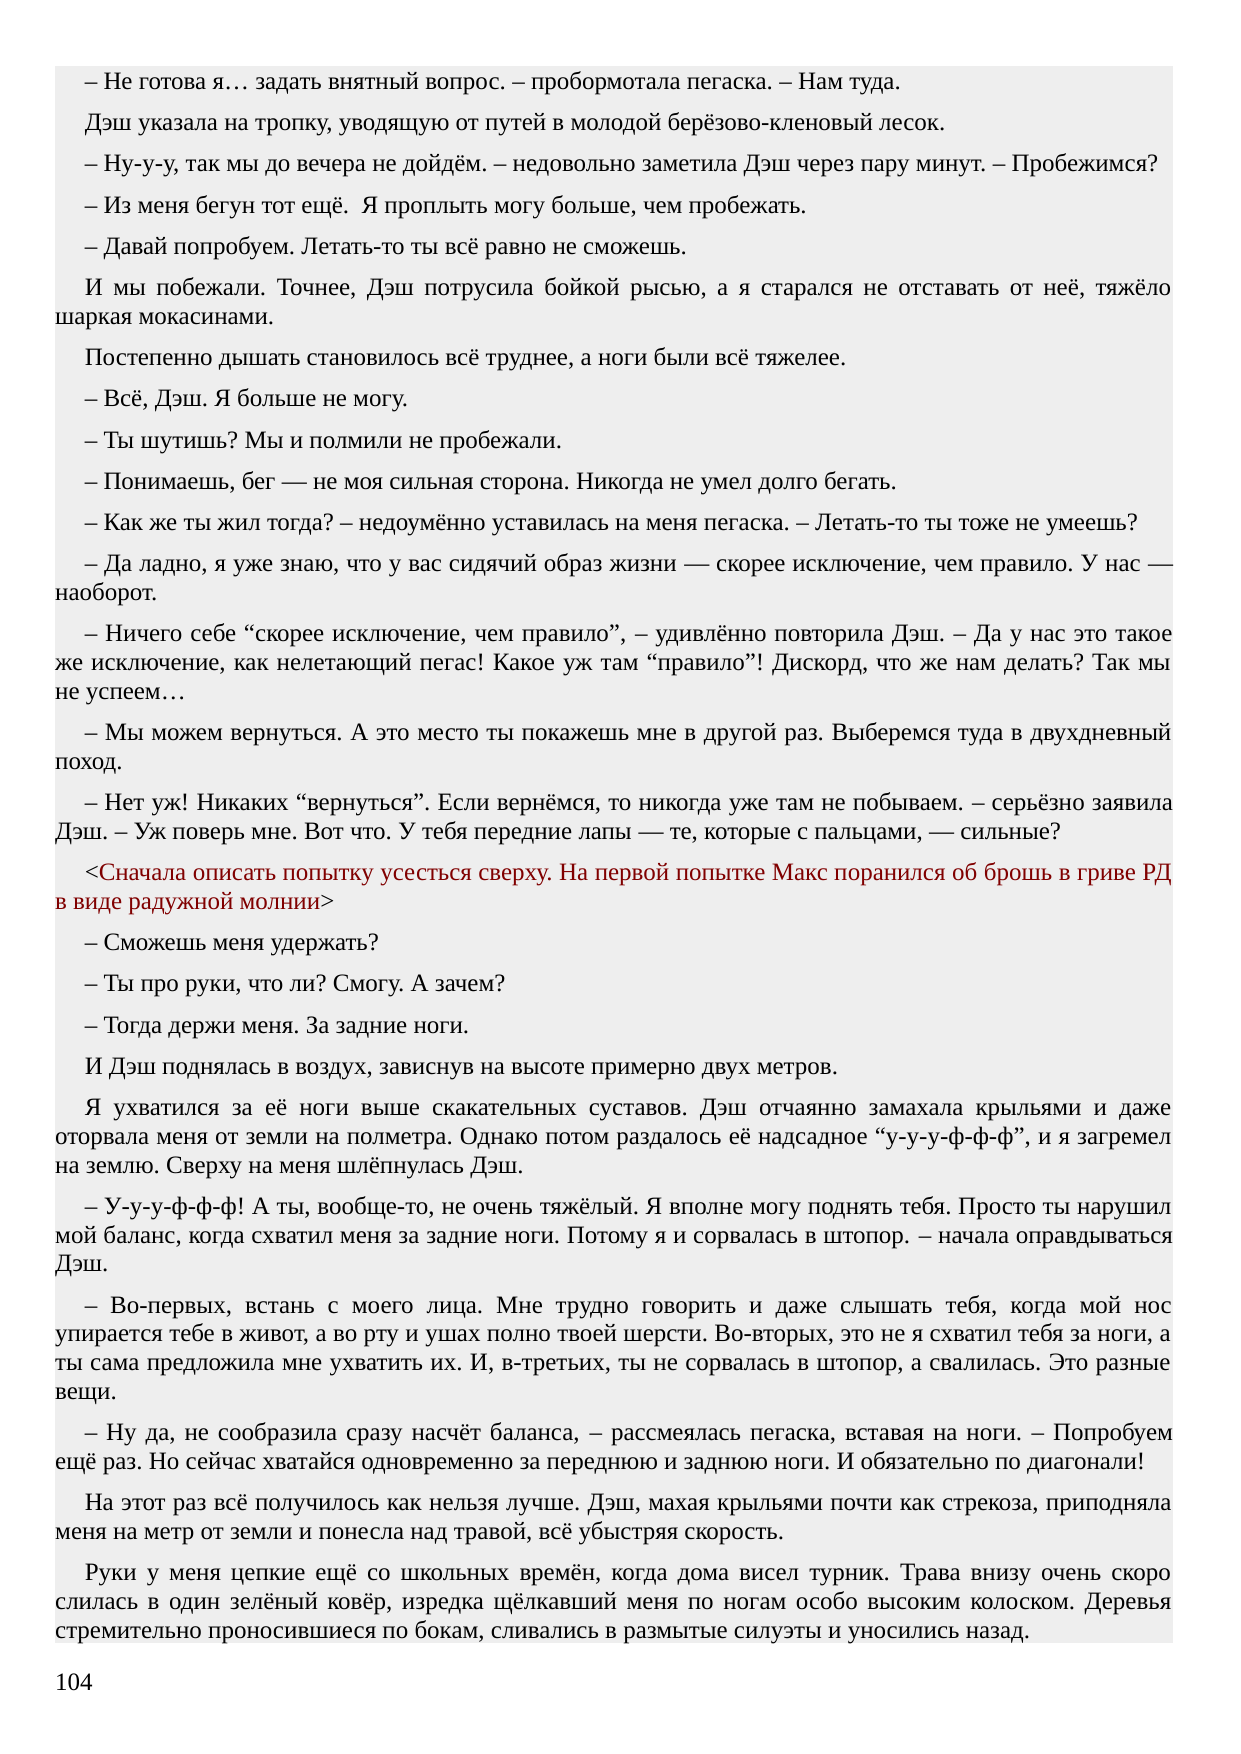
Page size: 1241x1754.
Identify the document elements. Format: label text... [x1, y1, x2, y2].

text На этот раз всё получилось как нельзя лучше. Дэш, махая крыльями почти как стрекоза, приподняла меня на метр от земли и понесла над травой, всё убыстряя скорость. [55, 1487, 1173, 1545]
text – Ну да, не сообразила сразу насчёт баланса, – рассмеялась пегаска, вставая на ноги. – Попробуем ещё раз. Но сейчас хватайся одновременно за переднюю и заднюю ноги. И обязательно по диагонали! [55, 1417, 1173, 1475]
text Дэш указала на тропку, уводящую от путей в молодой берёзово-кленовый лесок. [55, 107, 1173, 136]
text – Из меня бегун тот ещё. Я проплыть могу больше, чем пробежать. [55, 190, 1173, 218]
text – Ты шутишь? Мы и полмили не пробежали. [55, 425, 1173, 453]
text – Понимаешь, бег — не моя сильная сторона. Никогда не умел долго бегать. [55, 466, 1173, 495]
text – Как же ты жил тогда? – недоумённо уставилась на меня пегаска. – Летать-то ты тоже не умеешь? [55, 507, 1173, 536]
text – Всё, Дэш. Я больше не могу. [55, 383, 1173, 412]
text <Cначала описать попытку усесться сверху. На первой попытке Макс поранился об брошь в гриве РД в виде радужной молнии> [55, 857, 1173, 915]
text Руки у меня цепкие ещё со школьных времён, когда дома висел турник. Трава внизу очень скоро слилась в один зелёный ковёр, изредка щёлкавший меня по ногам особо высоким колоском. Деревья стремительно проносившиеся по бокам, сливались в размытые силуэты и уносились назад. [55, 1557, 1173, 1643]
text – Во-первых, встань с моего лица. Мне трудно говорить и даже слышать тебя, когда мой нос упирается тебе в живот, а во рту и ушах полно твоей шерсти. Во-вторых, это не я схватил тебя за ноги, а ты сама предложила мне ухватить их. И, в-третьих, ты не сорвалась в штопор, а свалилась. Это разные вещи. [55, 1290, 1173, 1405]
text И мы побежали. Точнее, Дэш потрусила бойкой рысью, а я старался не отставать от неё, тяжёло шаркая мокасинами. [55, 272, 1173, 330]
text Постепенно дышать становилось всё труднее, а ноги были всё тяжелее. [55, 342, 1173, 371]
text – Не готова я… задать внятный вопрос. – пробормотала пегаска. – Нам туда. [55, 66, 1173, 95]
text – Нет уж! Никаких “вернуться”. Если вернёмся, то никогда уже там не побываем. – серьёзно заявила Дэш. – Уж поверь мне. Вот что. У тебя передние лапы — те, которые с пальцами, — сильные? [55, 787, 1173, 845]
text – Давай попробуем. Летать-то ты всё равно не сможешь. [55, 231, 1173, 260]
text – Мы можем вернуться. А это место ты покажешь мне в другой раз. Выберемся туда в двухдневный поход. [55, 717, 1173, 775]
text И Дэш поднялась в воздух, зависнув на высоте примерно двух метров. [55, 1051, 1173, 1080]
text – Да ладно, я уже знаю, что у вас сидячий образ жизни — скорее исключение, чем правило. У нас — наоборот. [55, 548, 1173, 606]
text – Ты про руки, что ли? Смогу. А зачем? [55, 968, 1173, 997]
text – Сможешь меня удержать? [55, 927, 1173, 956]
text – Ничего себе “скорее исключение, чем правило”, – удивлённо повторила Дэш. – Да у нас это такое же исключение, как нелетающий пегас! Какое уж там “правило”! Дискорд, что же нам делать? Так мы не успеем… [55, 618, 1173, 705]
text – Ну-у-у, так мы до вечера не дойдём. – недовольно заметила Дэш через пару минут. – Пробежимся? [55, 148, 1173, 177]
text – У-у-у-ф-ф-ф! А ты, вообще-то, не очень тяжёлый. Я вполне могу поднять тебя. Просто ты нарушил мой баланс, когда схватил меня за задние ноги. Потому я и сорвалась в штопор. – начала оправдываться Дэш. [55, 1191, 1173, 1277]
text Я ухватился за её ноги выше скакательных суставов. Дэш отчаянно замахала крыльями и даже оторвала меня от земли на полметра. Однако потом раздалось её надсадное “у-у-у-ф-ф-ф”, и я загремел на землю. Сверху на меня шлёпнулась Дэш. [55, 1092, 1173, 1178]
text – Тогда держи меня. За задние ноги. [55, 1010, 1173, 1038]
